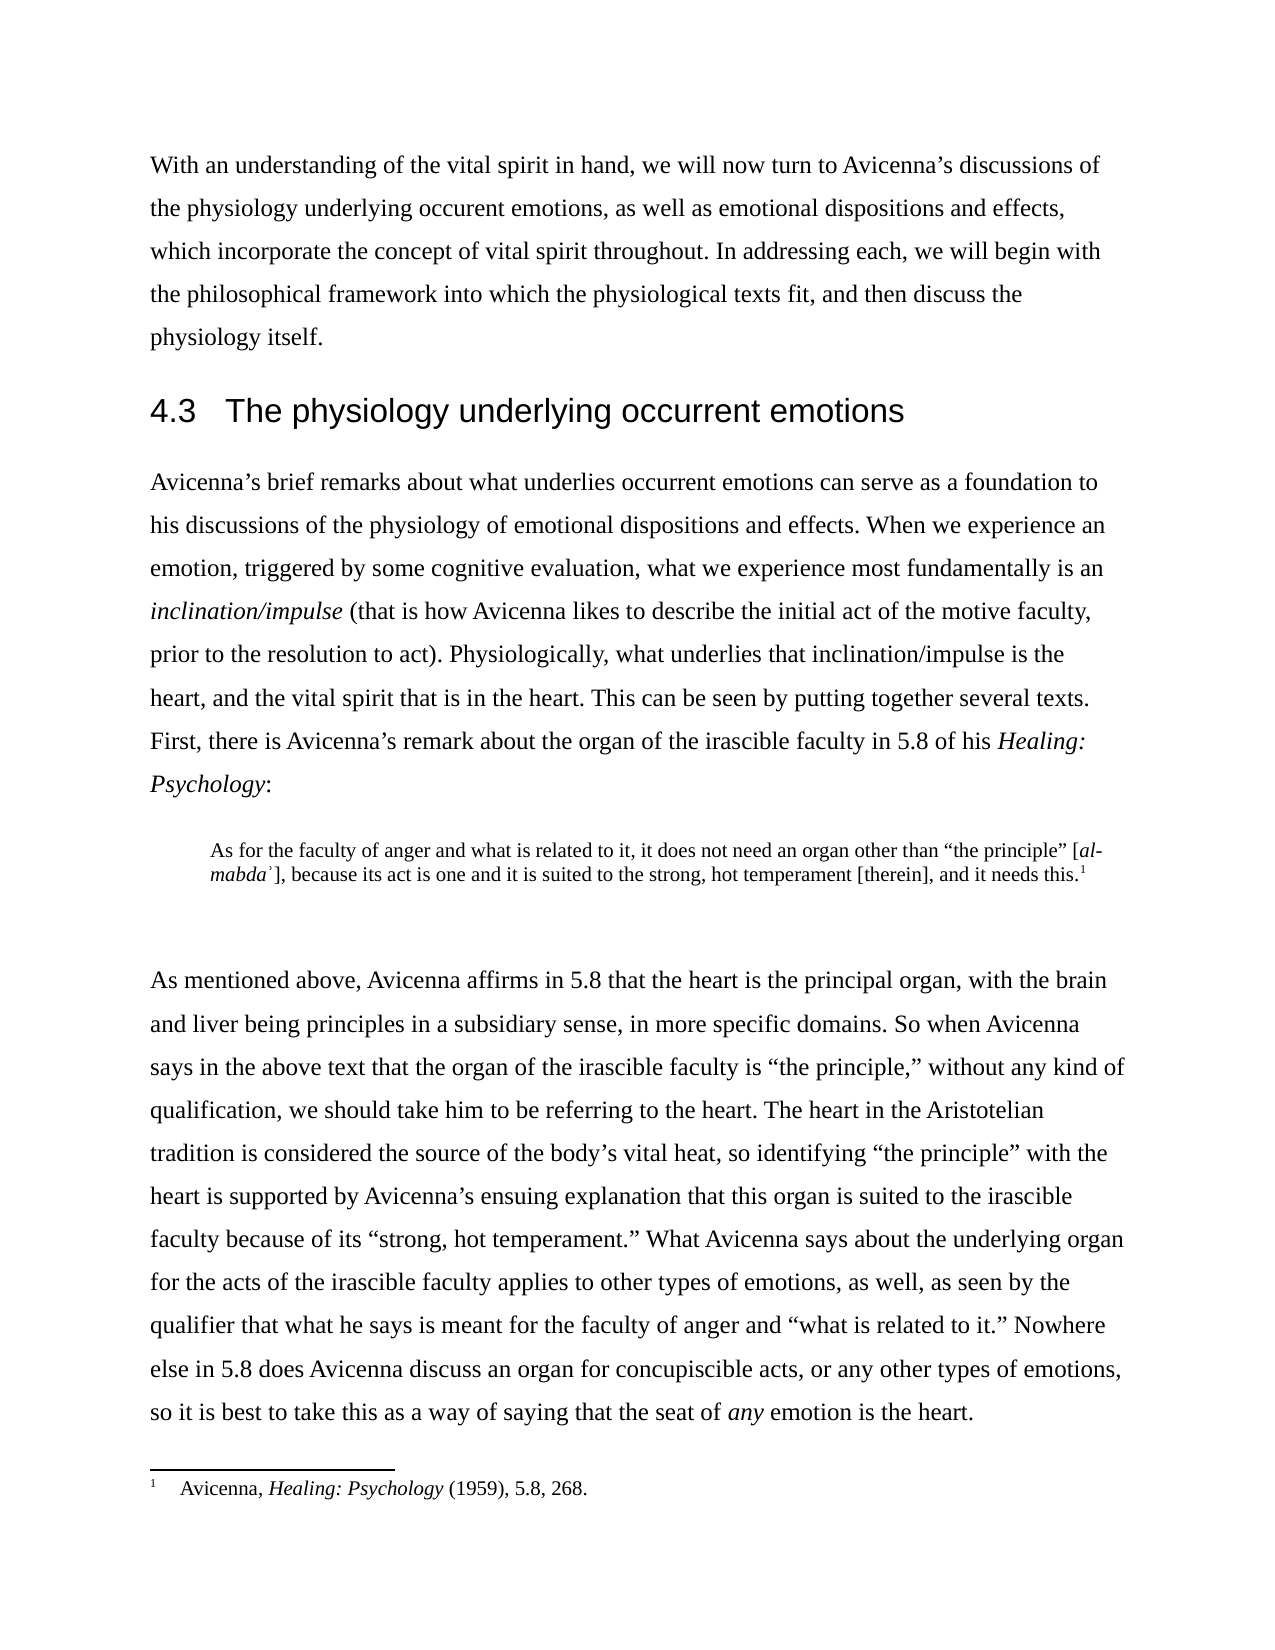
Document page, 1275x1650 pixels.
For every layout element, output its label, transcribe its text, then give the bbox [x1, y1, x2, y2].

text Avicenna, Healing: Psychology (1959), 5.8, 268. [150, 1476, 1125, 1500]
text Avicenna’s brief remarks about what underlies occurrent emotions can serve as a foundation to his discussions of the physiology of emotional dispositions and effects. When we experience an emotion, triggered by some cognitive evaluation, what we experience most fundamentally is an inclination/impulse (that is how Avicenna likes to describe the initial act of the motive faculty, prior to the resolution to act). Physiologically, what underlies that inclination/impulse is the heart, and the vital spirit that is in the heart. This can be seen by putting together several texts. First, there is Avicenna’s remark about the organ of the irascible faculty in 5.8 of his Healing: Psychology: [150, 467, 1125, 798]
text With an understanding of the vital spirit in hand, we will now turn to Avicenna’s discussions of the physiology underlying occurent emotions, as well as emotional dispositions and effects, which incorporate the concept of vital spirit throughout. In addressing each, we will begin with the philosophical framework into which the physiological texts fit, and then discuss the physiology itself. [150, 150, 1125, 351]
text As mentioned above, Avicenna affirms in 5.8 that the heart is the principal organ, with the brain and liver being principles in a subsidiary sense, in more specific domains. So when Avicenna says in the above text that the organ of the irascible faculty is “the principle,” without any kind of qualification, we should take him to be referring to the heart. The heart in the Aristotelian tradition is considered the source of the body’s vital heat, so identifying “the principle” with the heart is supported by Avicenna’s ensuing explanation that this organ is suited to the irascible faculty because of its “strong, hot temperament.” What Avicenna says about the underlying organ for the acts of the irascible faculty applies to other types of emotions, as well, as seen by the qualifier that what he says is meant for the faculty of anger and “what is related to it.” Nowhere else in 5.8 does Avicenna discuss an organ for concupiscible acts, or any other types of emotions, so it is best to take this as a way of saying that the seat of any emotion is the heart. [150, 966, 1125, 1426]
text As for the faculty of anger and what is related to it, it does not need an organ other than “the principle” [al-mabdaʾ], because its act is one and it is suited to the strong, hot temperament [therein], and it needs this. [210, 838, 1125, 886]
subtitle 4.3 The physiology underlying occurrent emotions [150, 391, 1125, 429]
